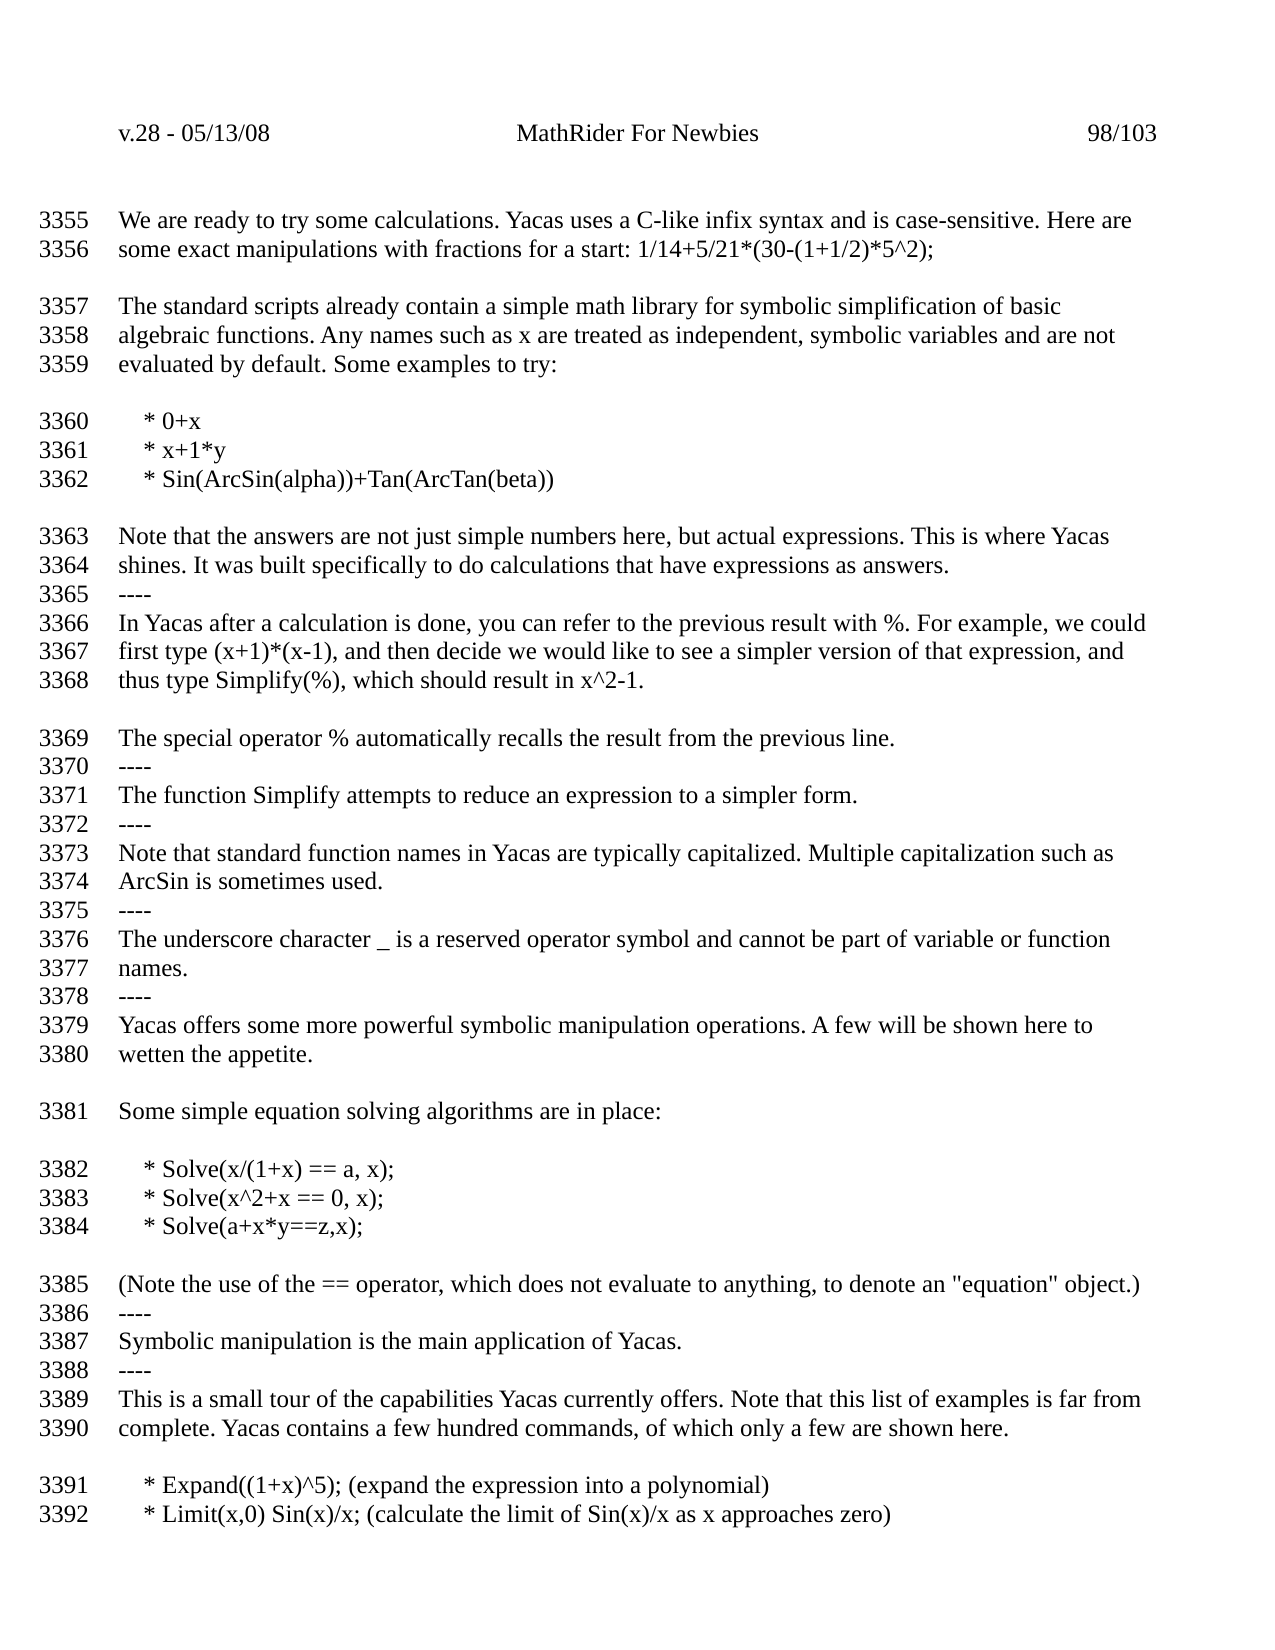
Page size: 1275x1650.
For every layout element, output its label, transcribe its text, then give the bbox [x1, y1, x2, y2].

text We are ready to try some calculations. Yacas uses a C-like infix syntax and is case-sensitive. Here are some exact manipulations with fractions for a start: 1/14+5/21*(30-(1+1/2)*5^2); [118, 205, 1157, 263]
text ---- [118, 981, 1157, 1010]
text This is a small tour of the capabilities Yacas currently offers. Note that this list of examples is far from complete. Yacas contains a few hundred commands, of which only a few are shown here. [118, 1384, 1157, 1441]
text * Expand((1+x)^5); (expand the expression into a polynomial) [118, 1470, 1157, 1499]
text ---- [118, 809, 1157, 838]
text ---- [118, 1298, 1157, 1326]
text ---- [118, 895, 1157, 924]
text * x+1*y [118, 435, 1157, 464]
text The function Simplify attempts to reduce an expression to a simpler form. [118, 780, 1157, 809]
text * Sin(ArcSin(alpha))+Tan(ArcTan(beta)) [118, 464, 1157, 493]
text Note that standard function names in Yacas are typically capitalized. Multiple capitalization such as ArcSin is sometimes used. [118, 838, 1157, 895]
text Symbolic manipulation is the main application of Yacas. [118, 1326, 1157, 1355]
text The underscore character _ is a reserved operator symbol and cannot be part of variable or function names. [118, 924, 1157, 981]
text Some simple equation solving algorithms are in place: [118, 1096, 1157, 1125]
text * 0+x [118, 406, 1157, 435]
text ---- [118, 751, 1157, 780]
text Note that the answers are not just simple numbers here, but actual expressions. This is where Yacas shines. It was built specifically to do calculations that have expressions as answers. [118, 521, 1157, 579]
text (Note the use of the == operator, which does not evaluate to anything, to denote an "equation" object.) [118, 1269, 1157, 1298]
text * Solve(x^2+x == 0, x); [118, 1183, 1157, 1211]
text The standard scripts already contain a simple math library for symbolic simplification of basic algebraic functions. Any names such as x are treated as independent, symbolic variables and are not evaluated by default. Some examples to try: [118, 291, 1157, 378]
text * Limit(x,0) Sin(x)/x; (calculate the limit of Sin(x)/x as x approaches zero) [118, 1499, 1157, 1528]
text The special operator % automatically recalls the result from the previous line. [118, 723, 1157, 751]
text Yacas offers some more powerful symbolic manipulation operations. A few will be shown here to wetten the appetite. [118, 1010, 1157, 1068]
text ---- [118, 1355, 1157, 1384]
text * Solve(x/(1+x) == a, x); [118, 1154, 1157, 1183]
text ---- [118, 579, 1157, 608]
text In Yacas after a calculation is done, you can refer to the previous result with %. For example, we could first type (x+1)*(x-1), and then decide we would like to see a simpler version of that expression, and thus type Simplify(%), which should result in x^2-1. [118, 608, 1157, 694]
text * Solve(a+x*y==z,x); [118, 1211, 1157, 1240]
